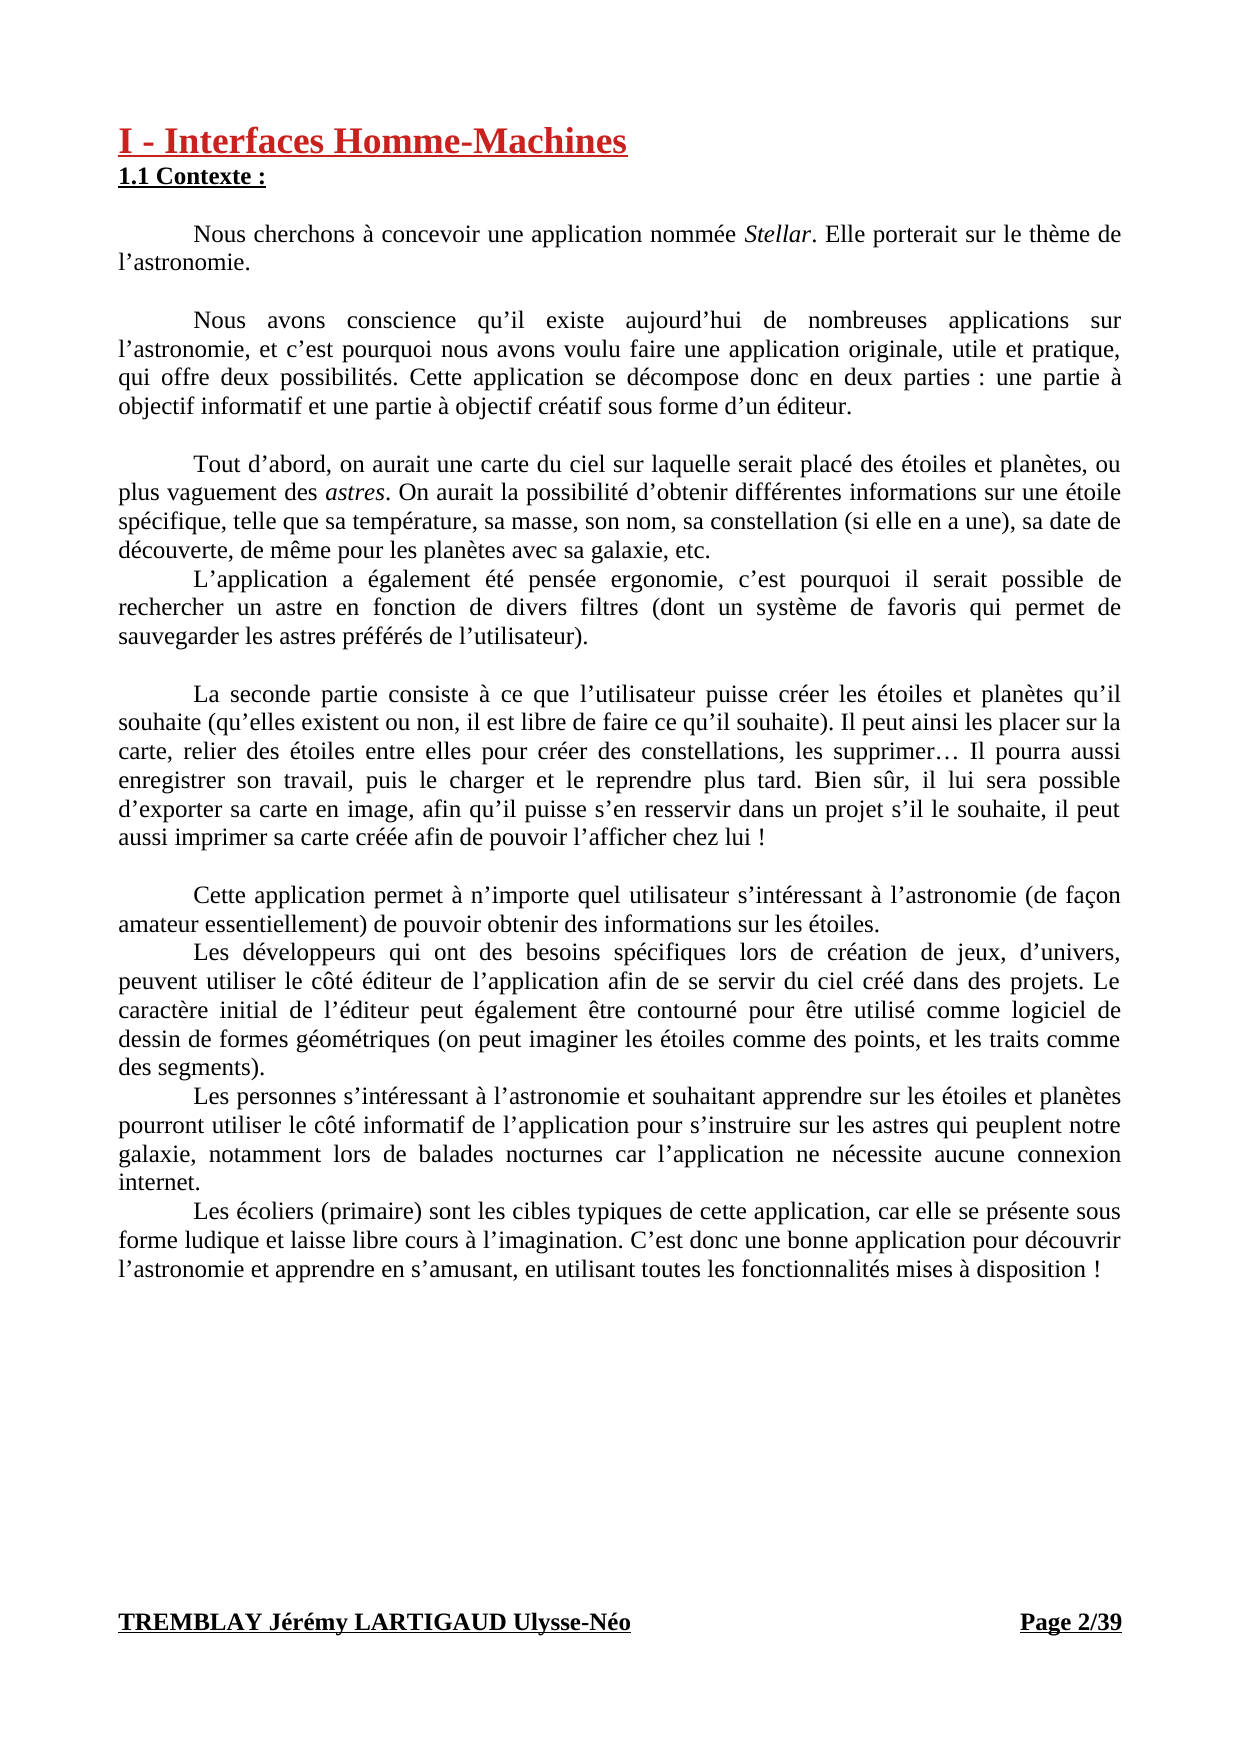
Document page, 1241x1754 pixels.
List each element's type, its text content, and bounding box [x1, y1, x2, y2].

text Les personnes s’intéressant à l’astronomie et souhaitant apprendre sur les étoiles et planètes pourront utiliser le côté informatif de l’application pour s’instruire sur les astres qui peuplent notre galaxie, notamment lors de balades nocturnes car l’application ne nécessite aucune connexion internet. [118, 1081, 1122, 1196]
text I - Interfaces Homme-Machines [118, 118, 1122, 161]
text La seconde partie consiste à ce que l’utilisateur puisse créer les étoiles et planètes qu’il souhaite (qu’elles existent ou non, il est libre de faire ce qu’il souhaite). Il peut ainsi les placer sur la carte, relier des étoiles entre elles pour créer des constellations, les supprimer… Il pourra aussi enregistrer son travail, puis le charger et le reprendre plus tard. Bien sûr, il lui sera possible d’exporter sa carte en image, afin qu’il puisse s’en resservir dans un projet s’il le souhaite, il peut aussi imprimer sa carte créée afin de pouvoir l’afficher chez lui ! [118, 679, 1122, 851]
text 1.1 Contexte : [118, 161, 1122, 190]
text Nous avons conscience qu’il existe aujourd’hui de nombreuses applications sur l’astronomie, et c’est pourquoi nous avons voulu faire une application originale, utile et pratique, qui offre deux possibilités. Cette application se décompose donc en deux parties : une partie à objectif informatif et une partie à objectif créatif sous forme d’un éditeur. [118, 305, 1122, 420]
text L’application a également été pensée ergonomie, c’est pourquoi il serait possible de rechercher un astre en fonction de divers filtres (dont un système de favoris qui permet de sauvegarder les astres préférés de l’utilisateur). [118, 564, 1122, 650]
text Tout d’abord, on aurait une carte du ciel sur laquelle serait placé des étoiles et planètes, ou plus vaguement des astres. On aurait la possibilité d’obtenir différentes informations sur une étoile spécifique, telle que sa température, sa masse, son nom, sa constellation (si elle en a une), sa date de découverte, de même pour les planètes avec sa galaxie, etc. [118, 449, 1122, 564]
text Nous cherchons à concevoir une application nommée Stellar. Elle porterait sur le thème de l’astronomie. [118, 219, 1122, 276]
text Cette application permet à n’importe quel utilisateur s’intéressant à l’astronomie (de façon amateur essentiellement) de pouvoir obtenir des informations sur les étoiles. [118, 880, 1122, 937]
text Les développeurs qui ont des besoins spécifiques lors de création de jeux, d’univers, peuvent utiliser le côté éditeur de l’application afin de se servir du ciel créé dans des projets. Le caractère initial de l’éditeur peut également être contourné pour être utilisé comme logiciel de dessin de formes géométriques (on peut imaginer les étoiles comme des points, et les traits comme des segments). [118, 937, 1122, 1081]
text Les écoliers (primaire) sont les cibles typiques de cette application, car elle se présente sous forme ludique et laisse libre cours à l’imagination. C’est donc une bonne application pour découvrir l’astronomie et apprendre en s’amusant, en utilisant toutes les fonctionnalités mises à disposition ! [118, 1196, 1122, 1282]
